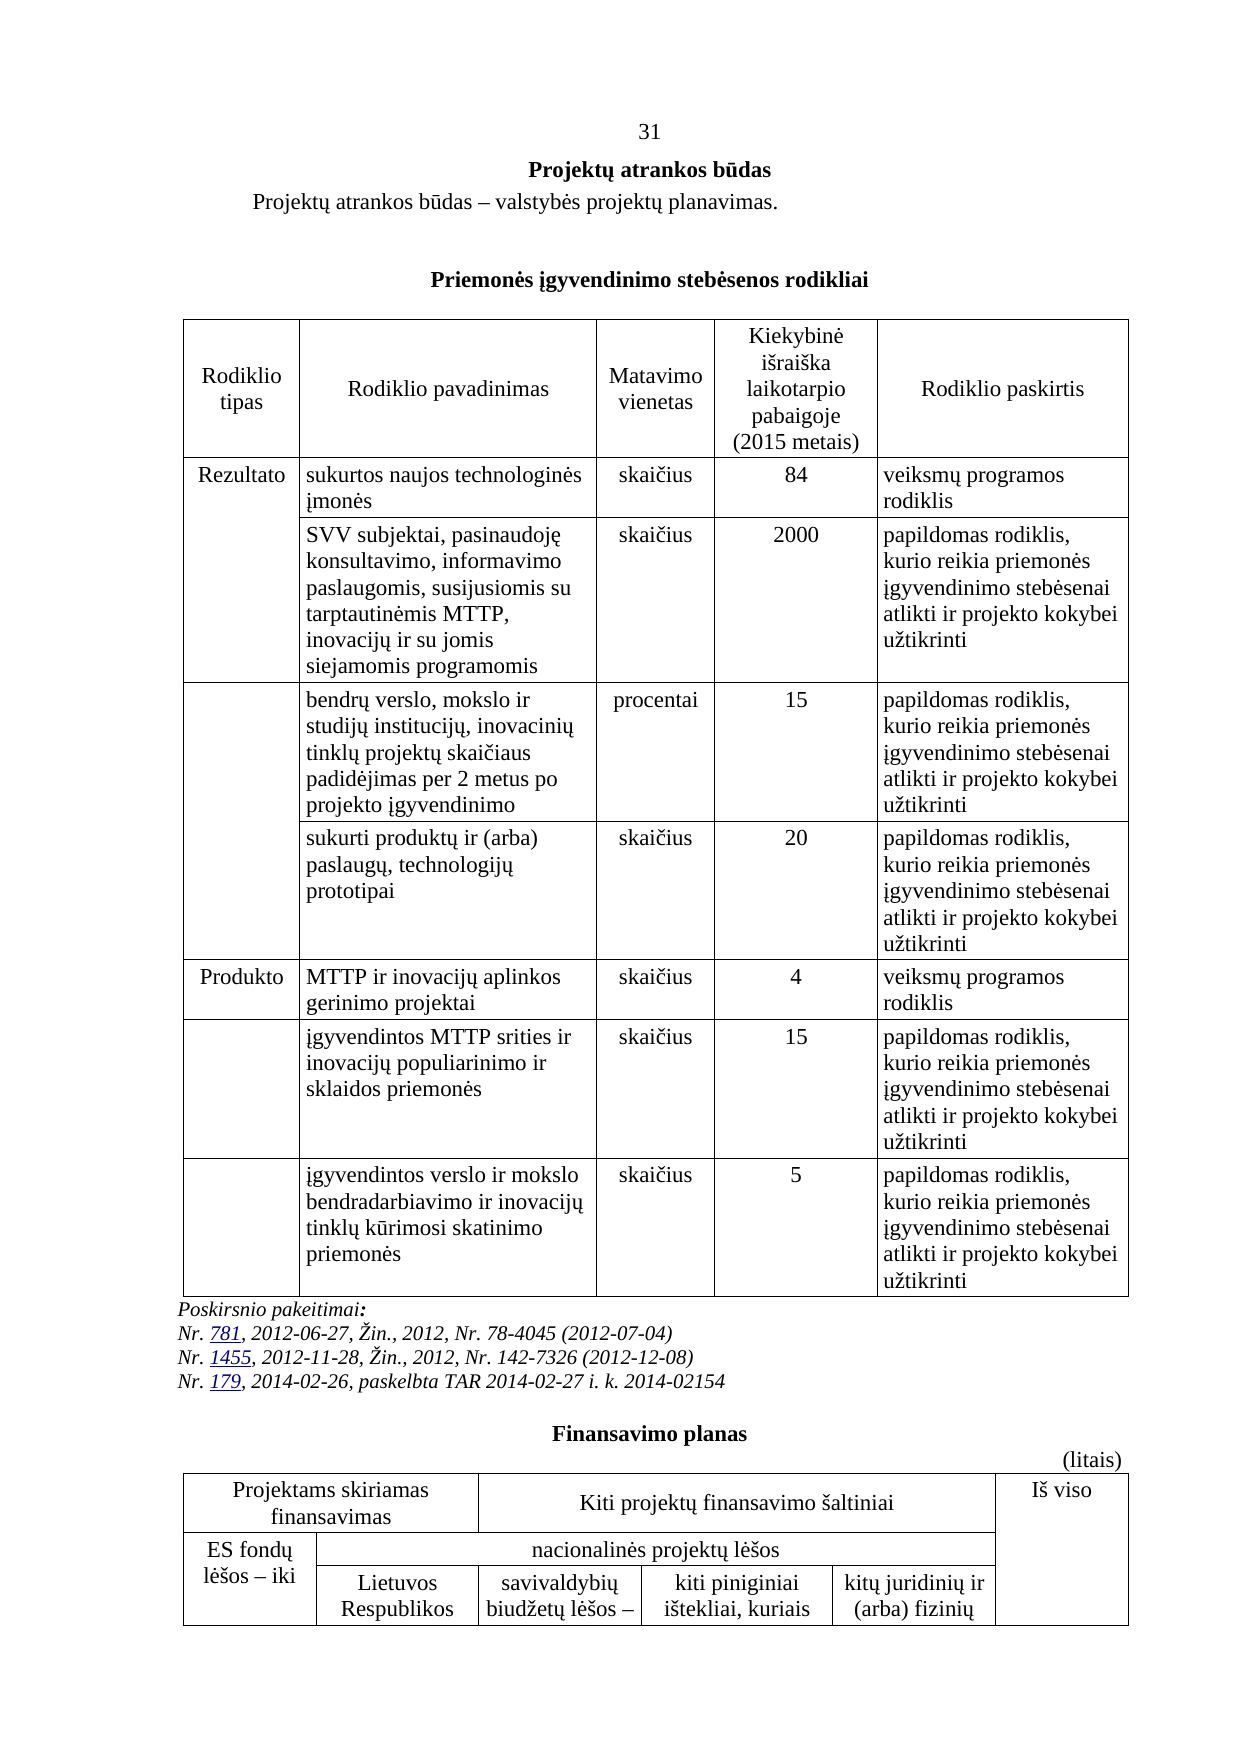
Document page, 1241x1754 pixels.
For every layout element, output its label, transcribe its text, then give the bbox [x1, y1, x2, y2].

table_cell kitų juridinių ir (arba) fizinių [833, 1566, 995, 1625]
table_cell 5 [715, 1159, 877, 1296]
table_cell ES fondų lėšos – iki [184, 1533, 316, 1625]
table_header Projektams skiriamas finansavimas [184, 1474, 478, 1532]
table_cell skaičius [597, 822, 714, 959]
table_cell Lietuvos Respublikos [317, 1566, 478, 1625]
table_cell skaičius [597, 1159, 714, 1296]
table_cell skaičius [597, 960, 714, 1019]
text Projektų atrankos būdas – valstybės projektų planavimas. [177, 188, 1122, 214]
table_cell Rezultato [184, 458, 299, 682]
text Priemonės įgyvendinimo stebėsenos rodikliai [177, 266, 1122, 292]
table_cell papildomas rodiklis, kurio reikia priemonės įgyvendinimo stebėsenai atlikti ir projekto kokybei užtikrinti [878, 518, 1128, 682]
table_cell įgyvendintos MTTP srities ir inovacijų populiarinimo ir sklaidos priemonės [300, 1020, 596, 1157]
table_cell MTTP ir inovacijų aplinkos gerinimo projektai [300, 960, 596, 1019]
table_cell 15 [715, 683, 877, 821]
table_cell papildomas rodiklis, kurio reikia priemonės įgyvendinimo stebėsenai atlikti ir projekto kokybei užtikrinti [878, 822, 1128, 959]
table_header Matavimo vienetas [597, 320, 714, 457]
subtitle Poskirsnio pakeitimai: [177, 1297, 1122, 1321]
table_header Kiti projektų finansavimo šaltiniai [479, 1474, 995, 1532]
table_header Rodiklio pavadinimas [300, 320, 596, 457]
table_cell 20 [715, 822, 877, 959]
text Nr. 781, 2012-06-27, Žin., 2012, Nr. 78-4045 (2012-07-04) [177, 1321, 1122, 1345]
table_cell 4 [715, 960, 877, 1019]
table_cell veiksmų programos rodiklis [878, 458, 1128, 517]
table_cell nacionalinės projektų lėšos [317, 1533, 995, 1565]
table_cell 84 [715, 458, 877, 517]
table_cell savivaldybių biudžetų lėšos – [479, 1566, 641, 1625]
table_header Kiekybinė išraiška laikotarpio pabaigoje (2015 metais) [715, 320, 877, 457]
table_header Iš viso [996, 1474, 1128, 1625]
table_cell [184, 683, 299, 959]
table_cell papildomas rodiklis, kurio reikia priemonės įgyvendinimo stebėsenai atlikti ir projekto kokybei užtikrinti [878, 1020, 1128, 1157]
table_cell Produkto [184, 960, 299, 1019]
table_cell skaičius [597, 1020, 714, 1157]
text Nr. 179, 2014-02-26, paskelbta TAR 2014-02-27 i. k. 2014-02154 [177, 1369, 1122, 1393]
table_cell sukurti produktų ir (arba) paslaugų, technologijų prototipai [300, 822, 596, 959]
table_cell kiti piniginiai ištekliai, kuriais [642, 1566, 832, 1625]
table_cell [184, 1020, 299, 1157]
text Finansavimo planas [177, 1420, 1122, 1446]
text Projektų atrankos būdas [177, 156, 1122, 182]
table_cell veiksmų programos rodiklis [878, 960, 1128, 1019]
table_cell 15 [715, 1020, 877, 1157]
table_cell skaičius [597, 458, 714, 517]
table_cell procentai [597, 683, 714, 821]
table_cell bendrų verslo, mokslo ir studijų institucijų, inovacinių tinklų projektų skaičiaus padidėjimas per 2 metus po projekto įgyvendinimo [300, 683, 596, 821]
text (litais) [177, 1446, 1122, 1472]
table_cell papildomas rodiklis, kurio reikia priemonės įgyvendinimo stebėsenai atlikti ir projekto kokybei užtikrinti [878, 683, 1128, 821]
table_header Rodiklio paskirtis [878, 320, 1128, 457]
table_cell sukurtos naujos technologinės įmonės [300, 458, 596, 517]
text Nr. 1455, 2012-11-28, Žin., 2012, Nr. 142-7326 (2012-12-08) [177, 1345, 1122, 1369]
table_cell 2000 [715, 518, 877, 682]
table_cell skaičius [597, 518, 714, 682]
table_cell papildomas rodiklis, kurio reikia priemonės įgyvendinimo stebėsenai atlikti ir projekto kokybei užtikrinti [878, 1159, 1128, 1296]
table_header Rodiklio tipas [184, 320, 299, 457]
table_cell [184, 1159, 299, 1296]
table_cell SVV subjektai, pasinaudoję konsultavimo, informavimo paslaugomis, susijusiomis su tarptautinėmis MTTP, inovacijų ir su jomis siejamomis programomis [300, 518, 596, 682]
table_cell įgyvendintos verslo ir mokslo bendradarbiavimo ir inovacijų tinklų kūrimosi skatinimo priemonės [300, 1159, 596, 1296]
